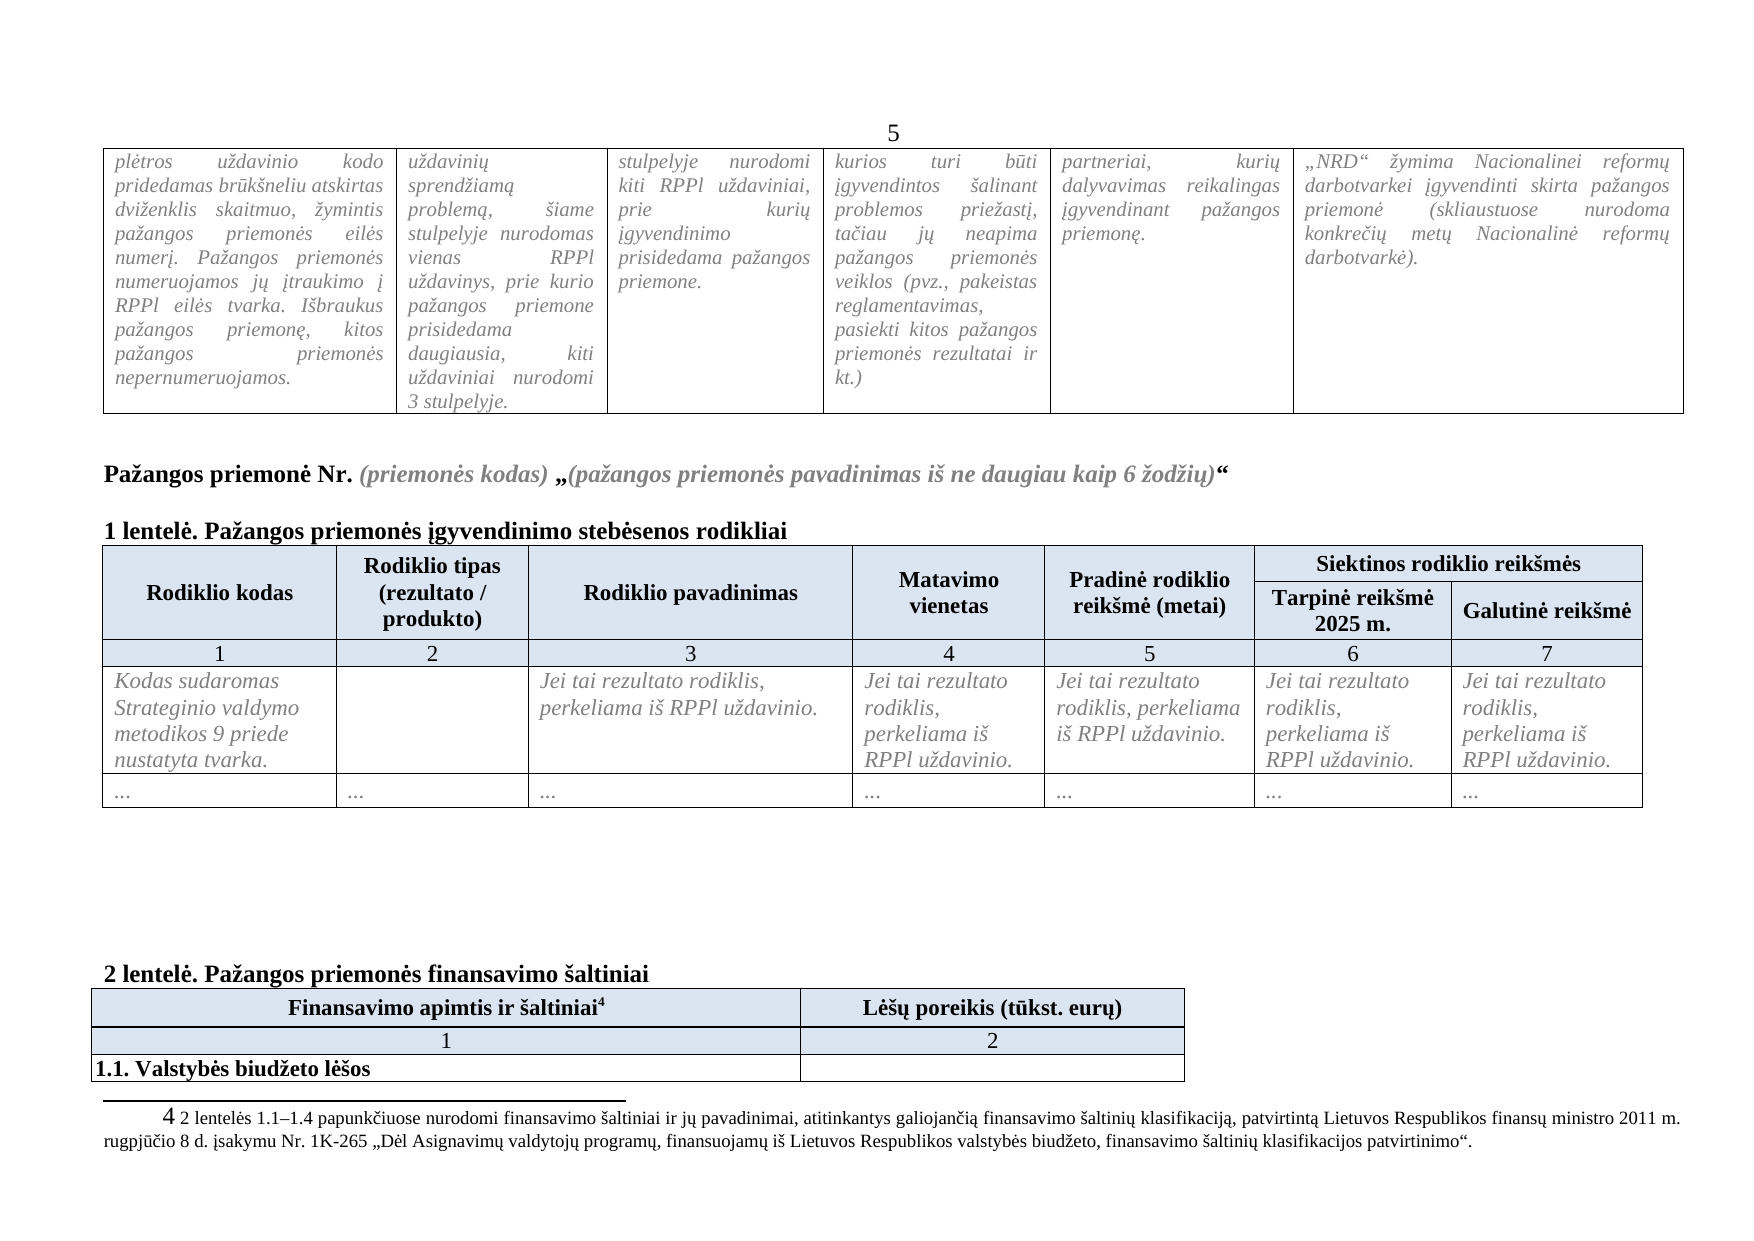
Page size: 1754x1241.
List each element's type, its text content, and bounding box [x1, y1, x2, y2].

table_cell ... [337, 774, 528, 807]
table_cell 1 [92, 1028, 800, 1054]
table_cell 6 [1255, 640, 1451, 666]
table_cell partneriai, kurių dalyvavimas reikalingas įgyvendinant pažangos priemonę. [1051, 149, 1293, 413]
table_cell 2 [337, 640, 528, 666]
table_cell Galutinė reikšmė [1452, 582, 1642, 639]
table_cell Jei tai rezultato rodiklis, perkeliama iš RPPl uždavinio. [1045, 667, 1254, 773]
table_cell ... [1255, 774, 1451, 807]
table_header Rodiklio pavadinimas [529, 546, 852, 639]
table_cell Tarpinė reikšmė 2025 m. [1255, 582, 1451, 639]
text 2 lentelė. Pažangos priemonės finansavimo šaltiniai [103, 959, 1683, 988]
table_cell 2 [801, 1028, 1184, 1054]
table_cell ... [529, 774, 852, 807]
table_cell ... [1452, 774, 1642, 807]
table_cell stulpelyje nurodomi kiti RPPl uždaviniai, prie kurių įgyvendinimo prisidedama pažangos priemone. [608, 149, 823, 413]
table_cell kurios turi būti įgyvendintos šalinant problemos priežastį, tačiau jų neapima pažangos priemonės veiklos (pvz., pakeistas reglamentavimas, pasiekti kitos pažangos priemonės rezultatai ir kt.) [824, 149, 1050, 413]
table_cell [337, 667, 528, 773]
table_cell ... [1045, 774, 1254, 807]
table_cell „NRD“ žymima Nacionalinei reformų darbotvarkei įgyvendinti skirta pažangos priemonė (skliaustuose nurodoma konkrečių metų Nacionalinė reformų darbotvarkė). [1294, 149, 1683, 413]
table_cell 4 [853, 640, 1044, 666]
table_cell ... [103, 774, 336, 807]
table_cell Jei tai rezultato rodiklis, perkeliama iš RPPl uždavinio. [853, 667, 1044, 773]
table_cell 1.1. Valstybės biudžeto lėšos [92, 1055, 800, 1081]
table_cell plėtros uždavinio kodo pridedamas brūkšneliu atskirtas dviženklis skaitmuo, žymintis pažangos priemonės eilės numerį. Pažangos priemonės numeruojamos jų įtraukimo į RPPl eilės tvarka. Išbraukus pažangos priemonę, kitos pažangos priemonės nepernumeruojamos. [104, 149, 396, 413]
table_header Finansavimo apimtis ir šaltiniai [92, 989, 800, 1026]
table_header Rodiklio tipas (rezultato / produkto) [337, 546, 528, 639]
table_header Matavimo vienetas [853, 546, 1044, 639]
table_header Rodiklio kodas [103, 546, 336, 639]
table_cell 3 [529, 640, 852, 666]
table_cell ... [853, 774, 1044, 807]
text Pažangos priemonė Nr. (priemonės kodas) „(pažangos priemonės pavadinimas iš ne daugiau kaip 6 žodžių)“ [103, 459, 1683, 488]
table_header Siektinos rodiklio reikšmės [1255, 546, 1642, 581]
table_cell 1 [103, 640, 336, 666]
table_cell Jei tai rezultato rodiklis, perkeliama iš RPPl uždavinio. [1255, 667, 1451, 773]
text 1 lentelė. Pažangos priemonės įgyvendinimo stebėsenos rodikliai [103, 516, 1683, 544]
table_cell 7 [1452, 640, 1642, 666]
table_cell Jei tai rezultato rodiklis, perkeliama iš RPPl uždavinio. [529, 667, 852, 773]
table_header Lėšų poreikis (tūkst. eurų) [801, 989, 1184, 1026]
table_cell 5 [1045, 640, 1254, 666]
table_cell Jei tai rezultato rodiklis, perkeliama iš RPPl uždavinio. [1452, 667, 1642, 773]
table_header Pradinė rodiklio reikšmė (metai) [1045, 546, 1254, 639]
table_cell uždavinių sprendžiamą problemą, šiame stulpelyje nurodomas vienas RPPl uždavinys, prie kurio pažangos priemone prisidedama daugiausia, kiti uždaviniai nurodomi 3 stulpelyje. [397, 149, 607, 413]
table_cell [801, 1055, 1184, 1081]
table_cell Kodas sudaromas Strateginio valdymo metodikos 9 priede nustatyta tvarka. [103, 667, 336, 773]
